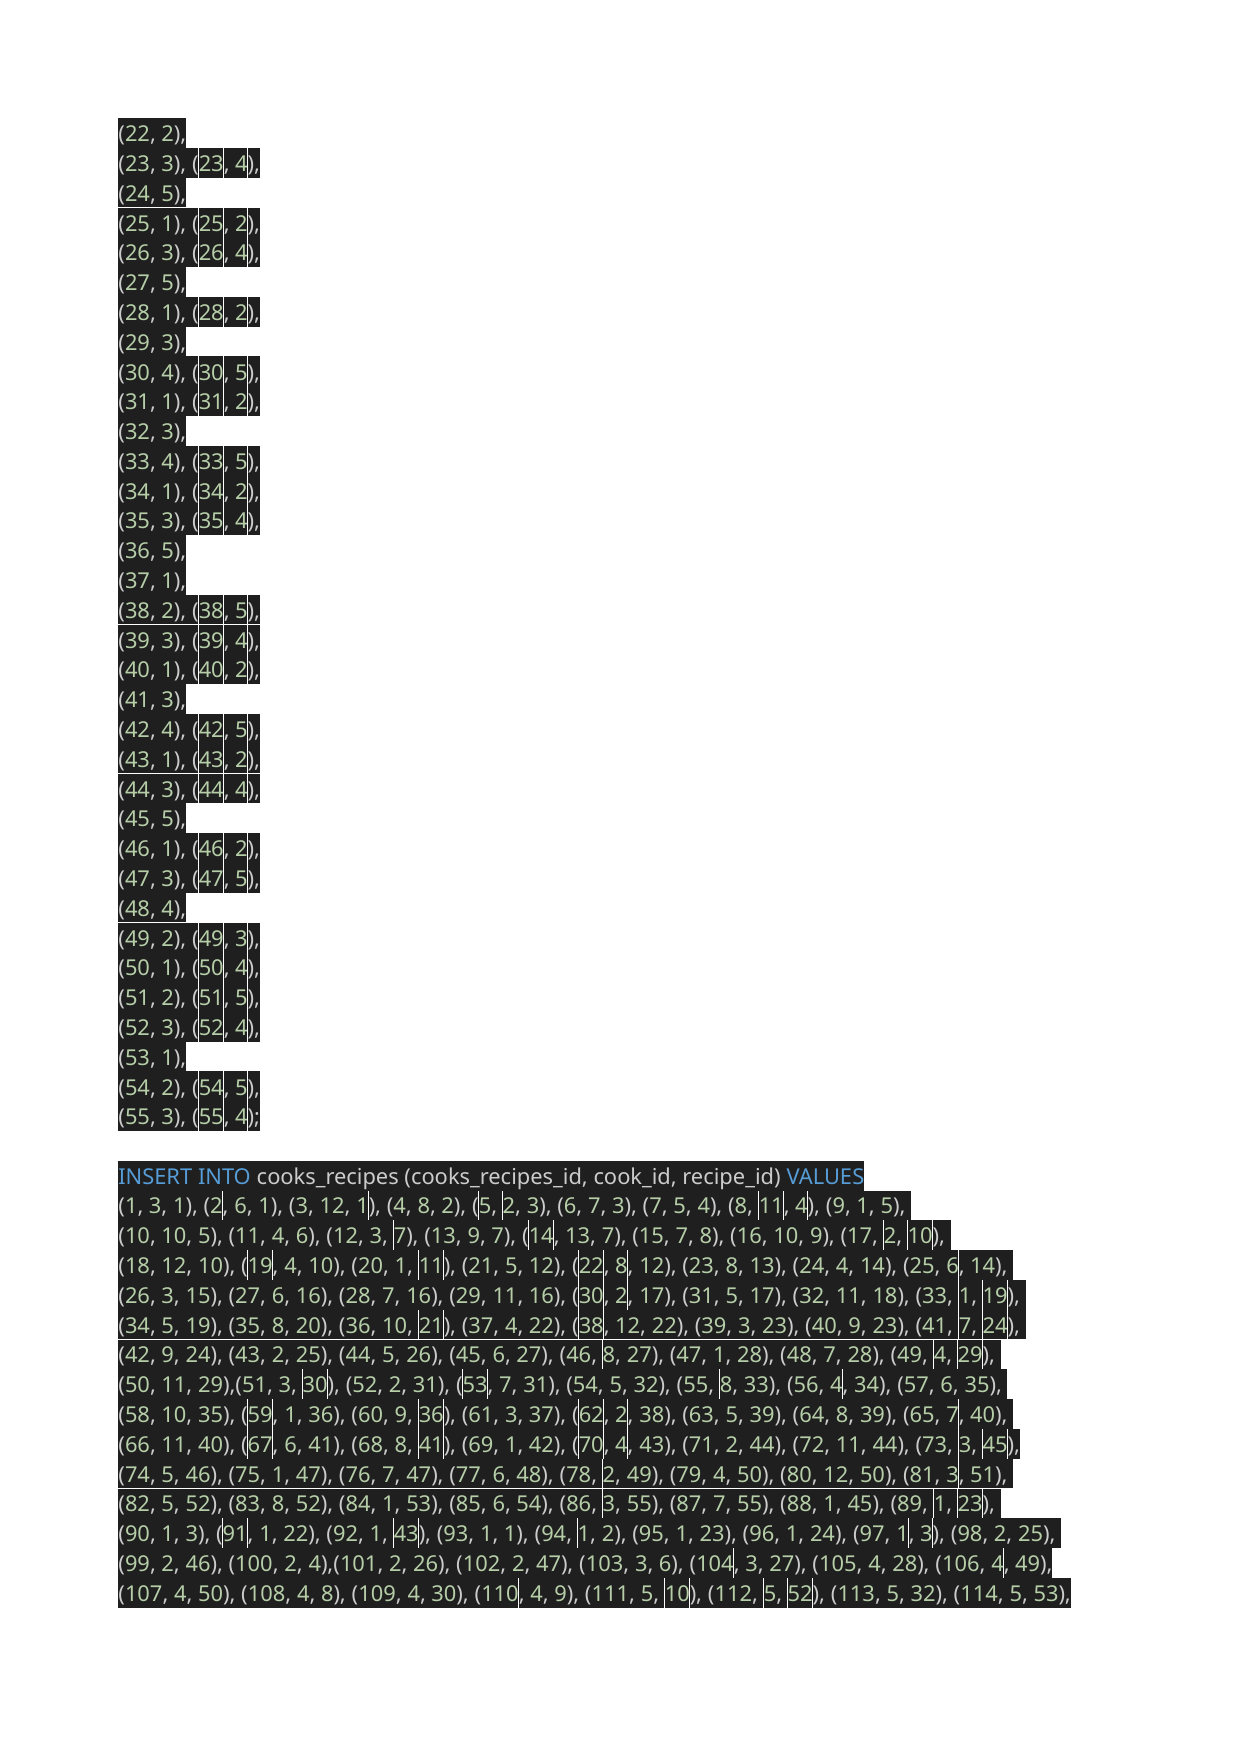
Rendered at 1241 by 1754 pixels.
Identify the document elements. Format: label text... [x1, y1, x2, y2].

text (46, 1), (46, 2), [118, 833, 1122, 863]
text (55, 3), (55, 4); [118, 1101, 1122, 1131]
text (30, 4), (30, 5), [118, 356, 1122, 386]
text (74, 5, 46), (75, 1, 47), (76, 7, 47), (77, 6, 48), (78, 2, 49), (79, 4, 50), (80, 12, 50), (81, 3, 51), [118, 1459, 1122, 1488]
text (42, 9, 24), (43, 2, 25), (44, 5, 26), (45, 6, 27), (46, 8, 27), (47, 1, 28), (48, 7, 28), (49, 4, 29), [118, 1339, 1122, 1369]
text (90, 1, 3), (91, 1, 22), (92, 1, 43), (93, 1, 1), (94, 1, 2), (95, 1, 23), (96, 1, 24), (97, 1, 3), (98, 2, 25), [118, 1518, 1122, 1548]
text (10, 10, 5), (11, 4, 6), (12, 3, 7), (13, 9, 7), (14, 13, 7), (15, 7, 8), (16, 10, 9), (17, 2, 10), [118, 1220, 1122, 1250]
text (25, 1), (25, 2), [118, 207, 1122, 237]
text (41, 3), [118, 684, 1122, 714]
text (54, 2), (54, 5), [118, 1071, 1122, 1101]
text (38, 2), (38, 5), [118, 595, 1122, 624]
text (27, 5), [118, 267, 1122, 297]
text (51, 2), (51, 5), [118, 982, 1122, 1012]
text (53, 1), [118, 1042, 1122, 1071]
text (34, 1), (34, 2), [118, 476, 1122, 505]
text (37, 1), [118, 565, 1122, 595]
text (22, 2), [118, 118, 1122, 148]
text (107, 4, 50), (108, 4, 8), (109, 4, 30), (110, 4, 9), (111, 5, 10), (112, 5, 52), (113, 5, 32), (114, 5, 53), [118, 1578, 1122, 1608]
text (50, 11, 29),(51, 3, 30), (52, 2, 31), (53, 7, 31), (54, 5, 32), (55, 8, 33), (56, 4, 34), (57, 6, 35), [118, 1369, 1122, 1399]
text (40, 1), (40, 2), [118, 654, 1122, 684]
text (32, 3), [118, 416, 1122, 446]
text (43, 1), (43, 2), [118, 744, 1122, 773]
text (24, 5), [118, 178, 1122, 207]
text (1, 3, 1), (2, 6, 1), (3, 12, 1), (4, 8, 2), (5, 2, 3), (6, 7, 3), (7, 5, 4), (8, 11, 4), (9, 1, 5), [118, 1191, 1122, 1220]
text (18, 12, 10), (19, 4, 10), (20, 1, 11), (21, 5, 12), (22, 8, 12), (23, 8, 13), (24, 4, 14), (25, 6, 14), [118, 1250, 1122, 1280]
text (82, 5, 52), (83, 8, 52), (84, 1, 53), (85, 6, 54), (86, 3, 55), (87, 7, 55), (88, 1, 45), (89, 1, 23), [118, 1488, 1122, 1518]
text (26, 3, 15), (27, 6, 16), (28, 7, 16), (29, 11, 16), (30, 2, 17), (31, 5, 17), (32, 11, 18), (33, 1, 19), [118, 1280, 1122, 1310]
text (33, 4), (33, 5), [118, 446, 1122, 476]
text (49, 2), (49, 3), [118, 922, 1122, 952]
text (28, 1), (28, 2), [118, 297, 1122, 327]
text (44, 3), (44, 4), [118, 773, 1122, 803]
text (42, 4), (42, 5), [118, 714, 1122, 744]
text (52, 3), (52, 4), [118, 1012, 1122, 1042]
text (99, 2, 46), (100, 2, 4),(101, 2, 26), (102, 2, 47), (103, 3, 6), (104, 3, 27), (105, 4, 28), (106, 4, 49), [118, 1548, 1122, 1578]
text (26, 3), (26, 4), [118, 237, 1122, 267]
text (48, 4), [118, 893, 1122, 922]
text (31, 1), (31, 2), [118, 386, 1122, 416]
text (35, 3), (35, 4), [118, 505, 1122, 535]
text (66, 11, 40), (67, 6, 41), (68, 8, 41), (69, 1, 42), (70, 4, 43), (71, 2, 44), (72, 11, 44), (73, 3, 45), [118, 1429, 1122, 1459]
text (29, 3), [118, 327, 1122, 356]
text (47, 3), (47, 5), [118, 863, 1122, 893]
text (39, 3), (39, 4), [118, 624, 1122, 654]
text (58, 10, 35), (59, 1, 36), (60, 9, 36), (61, 3, 37), (62, 2, 38), (63, 5, 39), (64, 8, 39), (65, 7, 40), [118, 1399, 1122, 1429]
text INSERT INTO cooks_recipes (cooks_recipes_id, cook_id, recipe_id) VALUES [118, 1161, 1122, 1191]
text (50, 1), (50, 4), [118, 952, 1122, 982]
text (34, 5, 19), (35, 8, 20), (36, 10, 21), (37, 4, 22), (38, 12, 22), (39, 3, 23), (40, 9, 23), (41, 7, 24), [118, 1310, 1122, 1339]
text (23, 3), (23, 4), [118, 148, 1122, 178]
text (45, 5), [118, 803, 1122, 833]
text (36, 5), [118, 535, 1122, 565]
